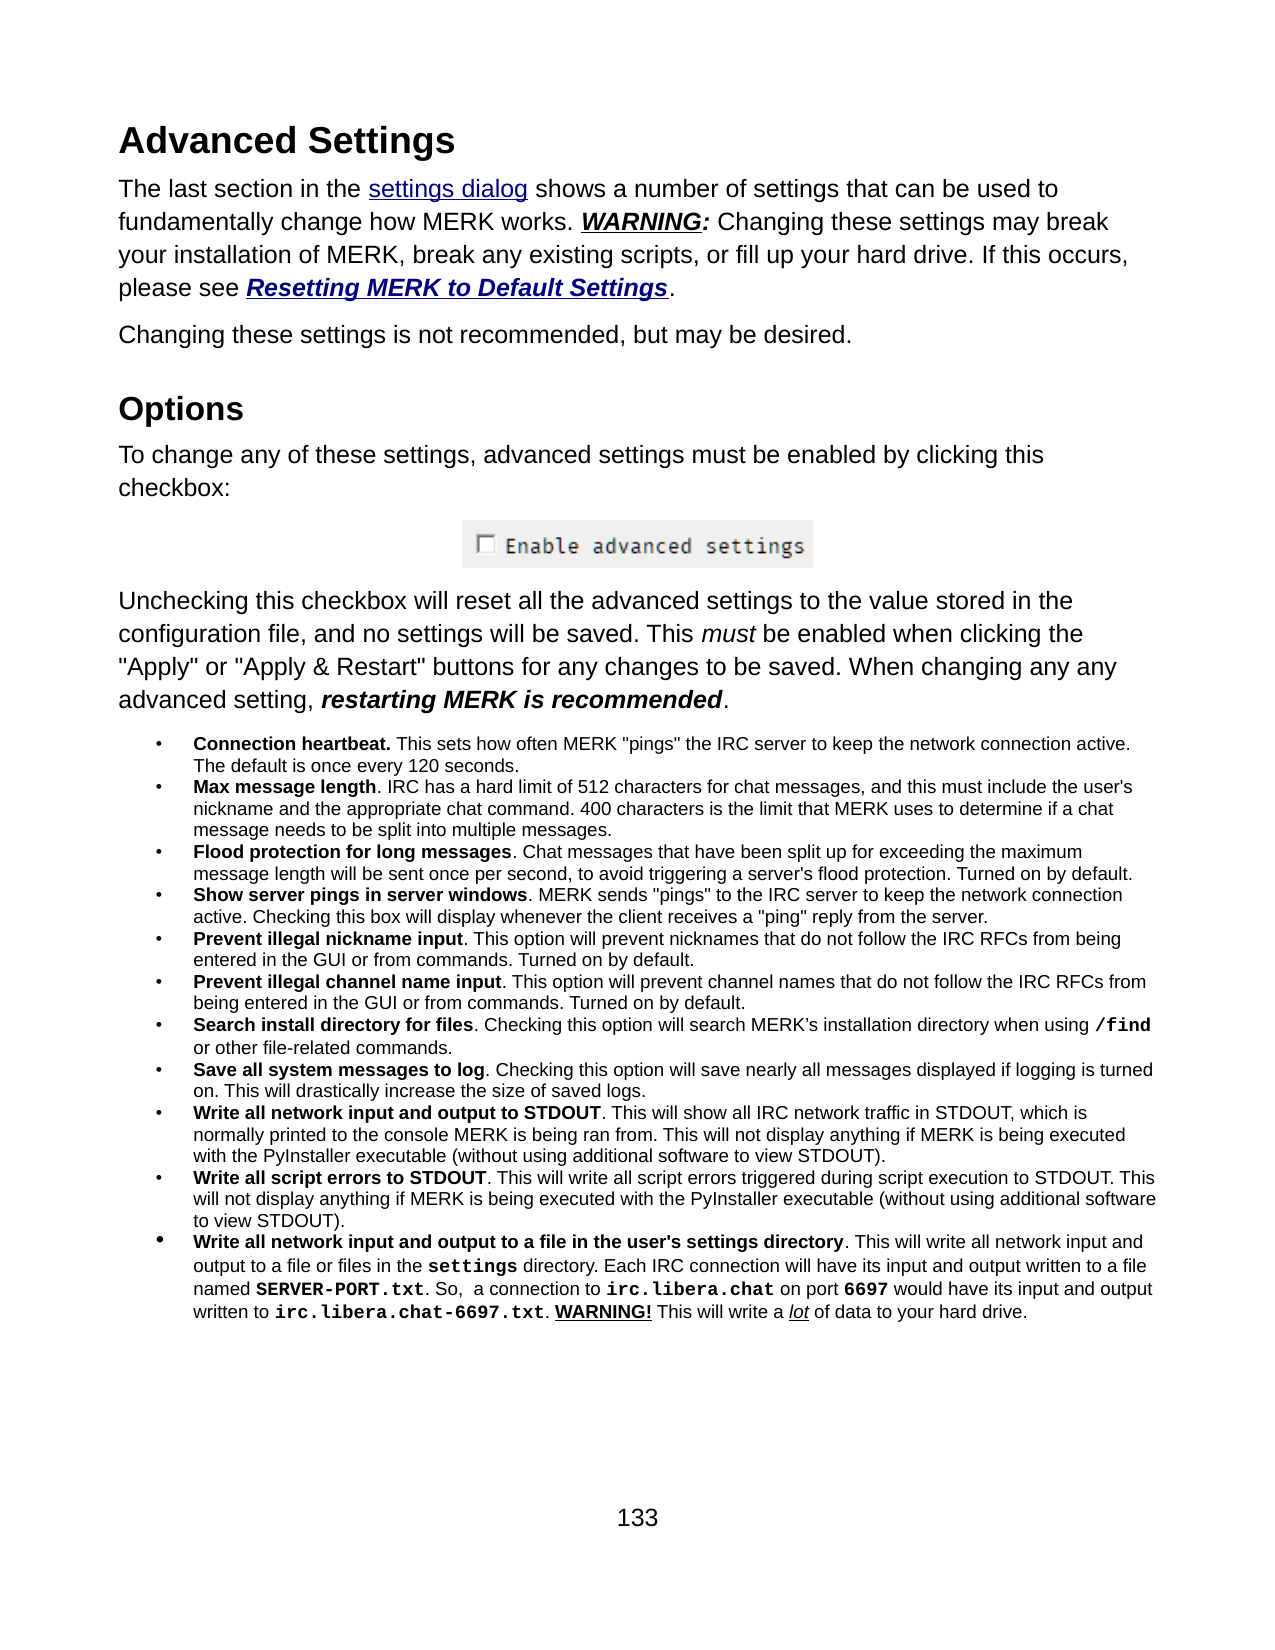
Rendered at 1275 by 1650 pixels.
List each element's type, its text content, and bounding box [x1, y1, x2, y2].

list Search install directory for files. Checking this option will search MERK’s installation directory when using /find or other file-related commands. [156, 1014, 1157, 1058]
list Save all system messages to log. Checking this option will save nearly all messages displayed if logging is turned on. This will drastically increase the size of saved logs. [156, 1058, 1157, 1102]
text To change any of these settings, advanced settings must be enabled by clicking this checkbox: [118, 440, 1157, 502]
list Max message length. IRC has a hard limit of 512 characters for chat messages, and this must include the user's nickname and the appropriate chat command. 400 characters is the limit that MERK uses to determine if a chat message needs to be split into multiple messages. [156, 776, 1157, 841]
text Unchecking this checkbox will reset all the advanced settings to the value stored in the configuration file, and no settings will be saved. This must be enabled when clicking the "Apply" or "Apply & Restart" buttons for any changes to be saved. When changing any any advanced setting, restarting MERK is recommended. [118, 586, 1157, 714]
list Write all network input and output to a file in the user's settings directory. This will write all network input and output to a file or files in the settings directory. Each IRC connection will have its input and output written to a file named SERVER-PORT.txt. So, a connection to irc.libera.chat on port 6697 would have its input and output written to irc.libera.chat-6697.txt. WARNING! This will write a lot of data to your hard drive. [156, 1231, 1157, 1324]
subtitle Options [118, 389, 1157, 427]
list Flood protection for long messages. Chat messages that have been split up for exceeding the maximum message length will be sent once per second, to avoid triggering a server's flood protection. Turned on by default. [156, 841, 1157, 884]
text Changing these settings is not recommended, but may be desired. [118, 320, 1157, 349]
text The last section in the settings dialog shows a number of settings that can be used to fundamentally change how MERK works. WARNING: Changing these settings may break your installation of MERK, break any existing scripts, or fill up your hard drive. If this occurs, please see Resetting MERK to Default Settings. [118, 174, 1157, 302]
list Show server pings in server windows. MERK sends "pings" to the IRC server to keep the network connection active. Checking this box will display whenever the client receives a "ping" reply from the server. [156, 884, 1157, 927]
list Write all script errors to STDOUT. This will write all script errors triggered during script execution to STDOUT. This will not display anything if MERK is being executed with the PyInstaller executable (without using additional software to view STDOUT). [156, 1167, 1157, 1231]
list Connection heartbeat. This sets how often MERK "pings" the IRC server to keep the network connection active. The default is once every 120 seconds. [156, 733, 1157, 776]
subtitle Advanced Settings [118, 118, 1157, 161]
list Prevent illegal nickname input. This option will prevent nicknames that do not follow the IRC RFCs from being entered in the GUI or from commands. Turned on by default. [156, 927, 1157, 971]
list Prevent illegal channel name input. This option will prevent channel names that do not follow the IRC RFCs from being entered in the GUI or from commands. Turned on by default. [156, 971, 1157, 1014]
list Write all network input and output to STDOUT. This will show all IRC network traffic in STDOUT, which is normally printed to the console MERK is being ran from. This will not display anything if MERK is being executed with the PyInstaller executable (without using additional software to view STDOUT). [156, 1102, 1157, 1167]
picture [461, 520, 814, 568]
